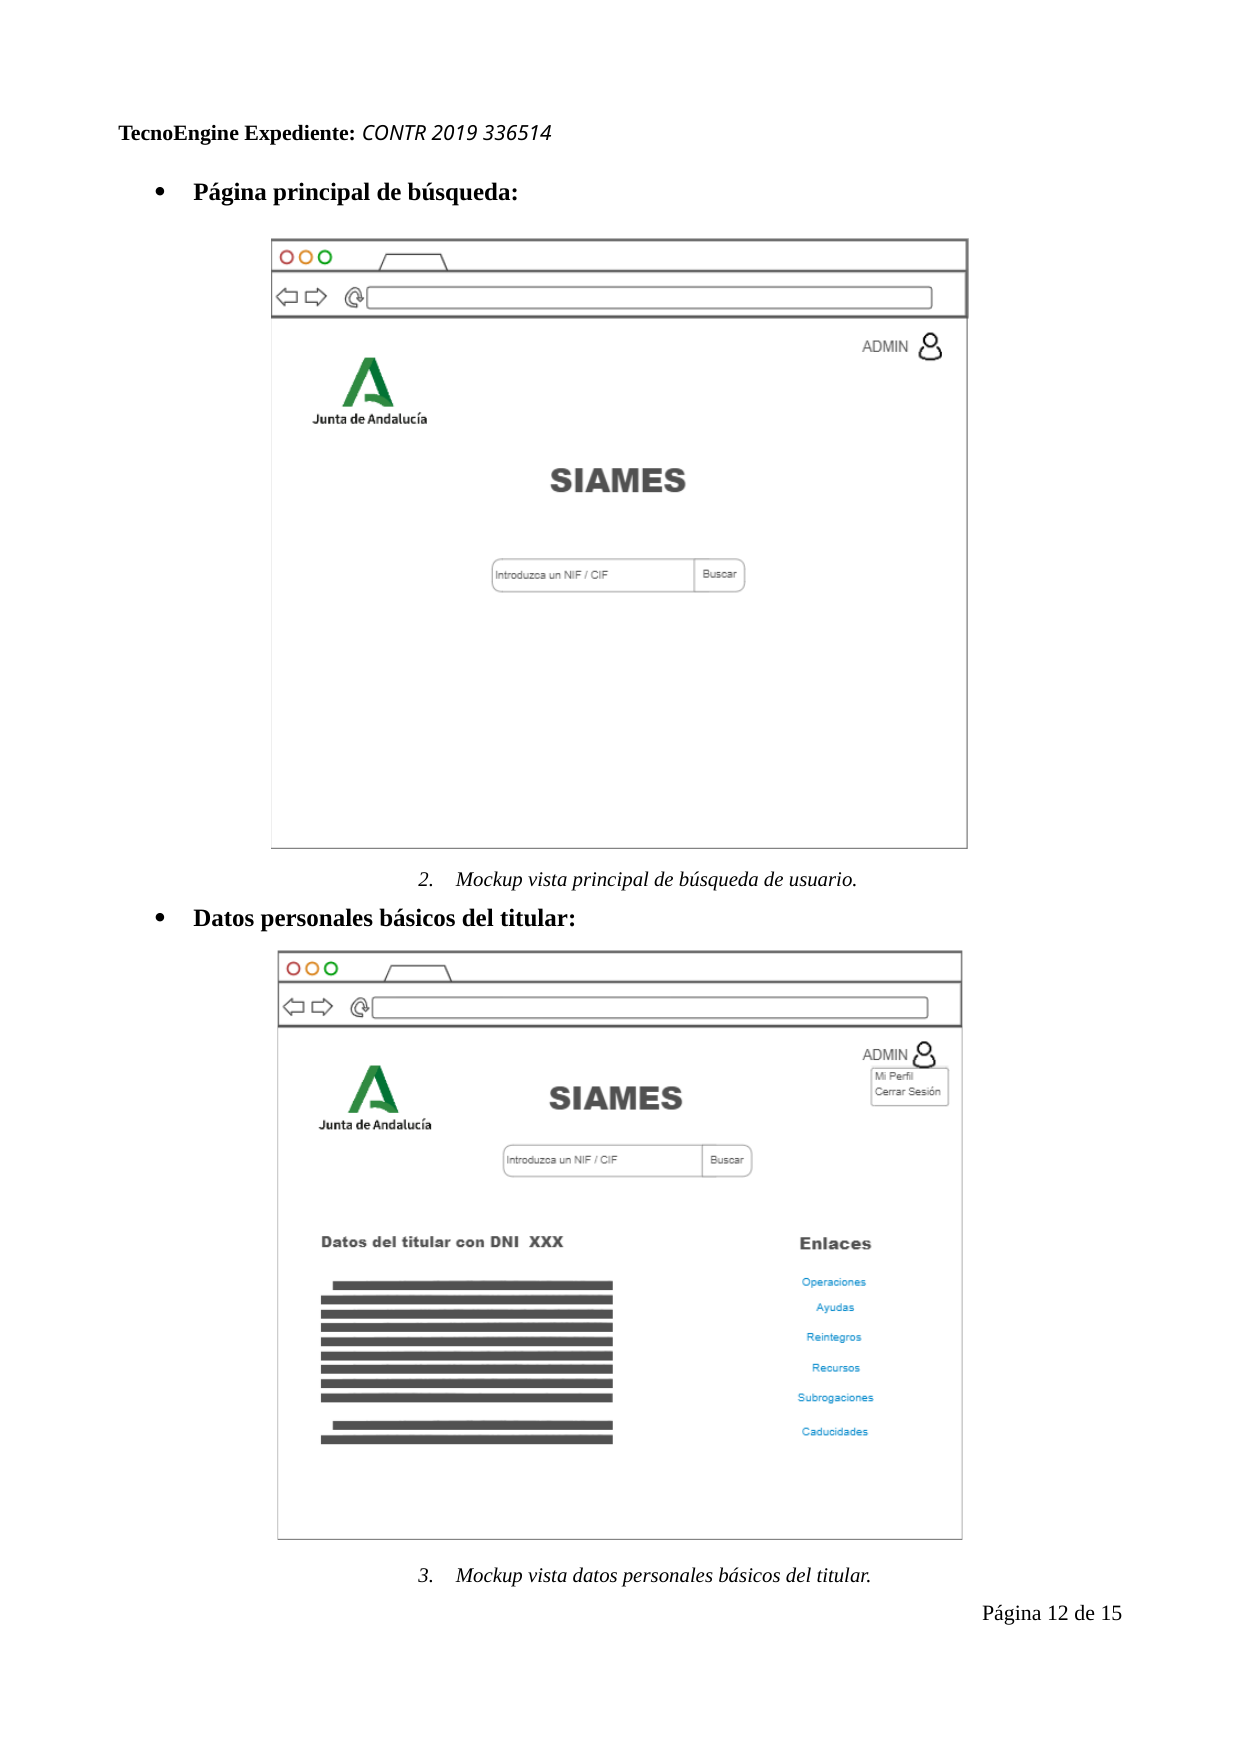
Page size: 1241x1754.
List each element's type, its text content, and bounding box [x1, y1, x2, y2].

list Datos personales básicos del titular: [156, 903, 1122, 932]
list Mockup vista principal de búsqueda de usuario. [418, 867, 1122, 891]
list Mockup vista datos personales básicos del titular. [418, 1563, 1122, 1587]
list Página principal de búsqueda: [156, 177, 1122, 206]
